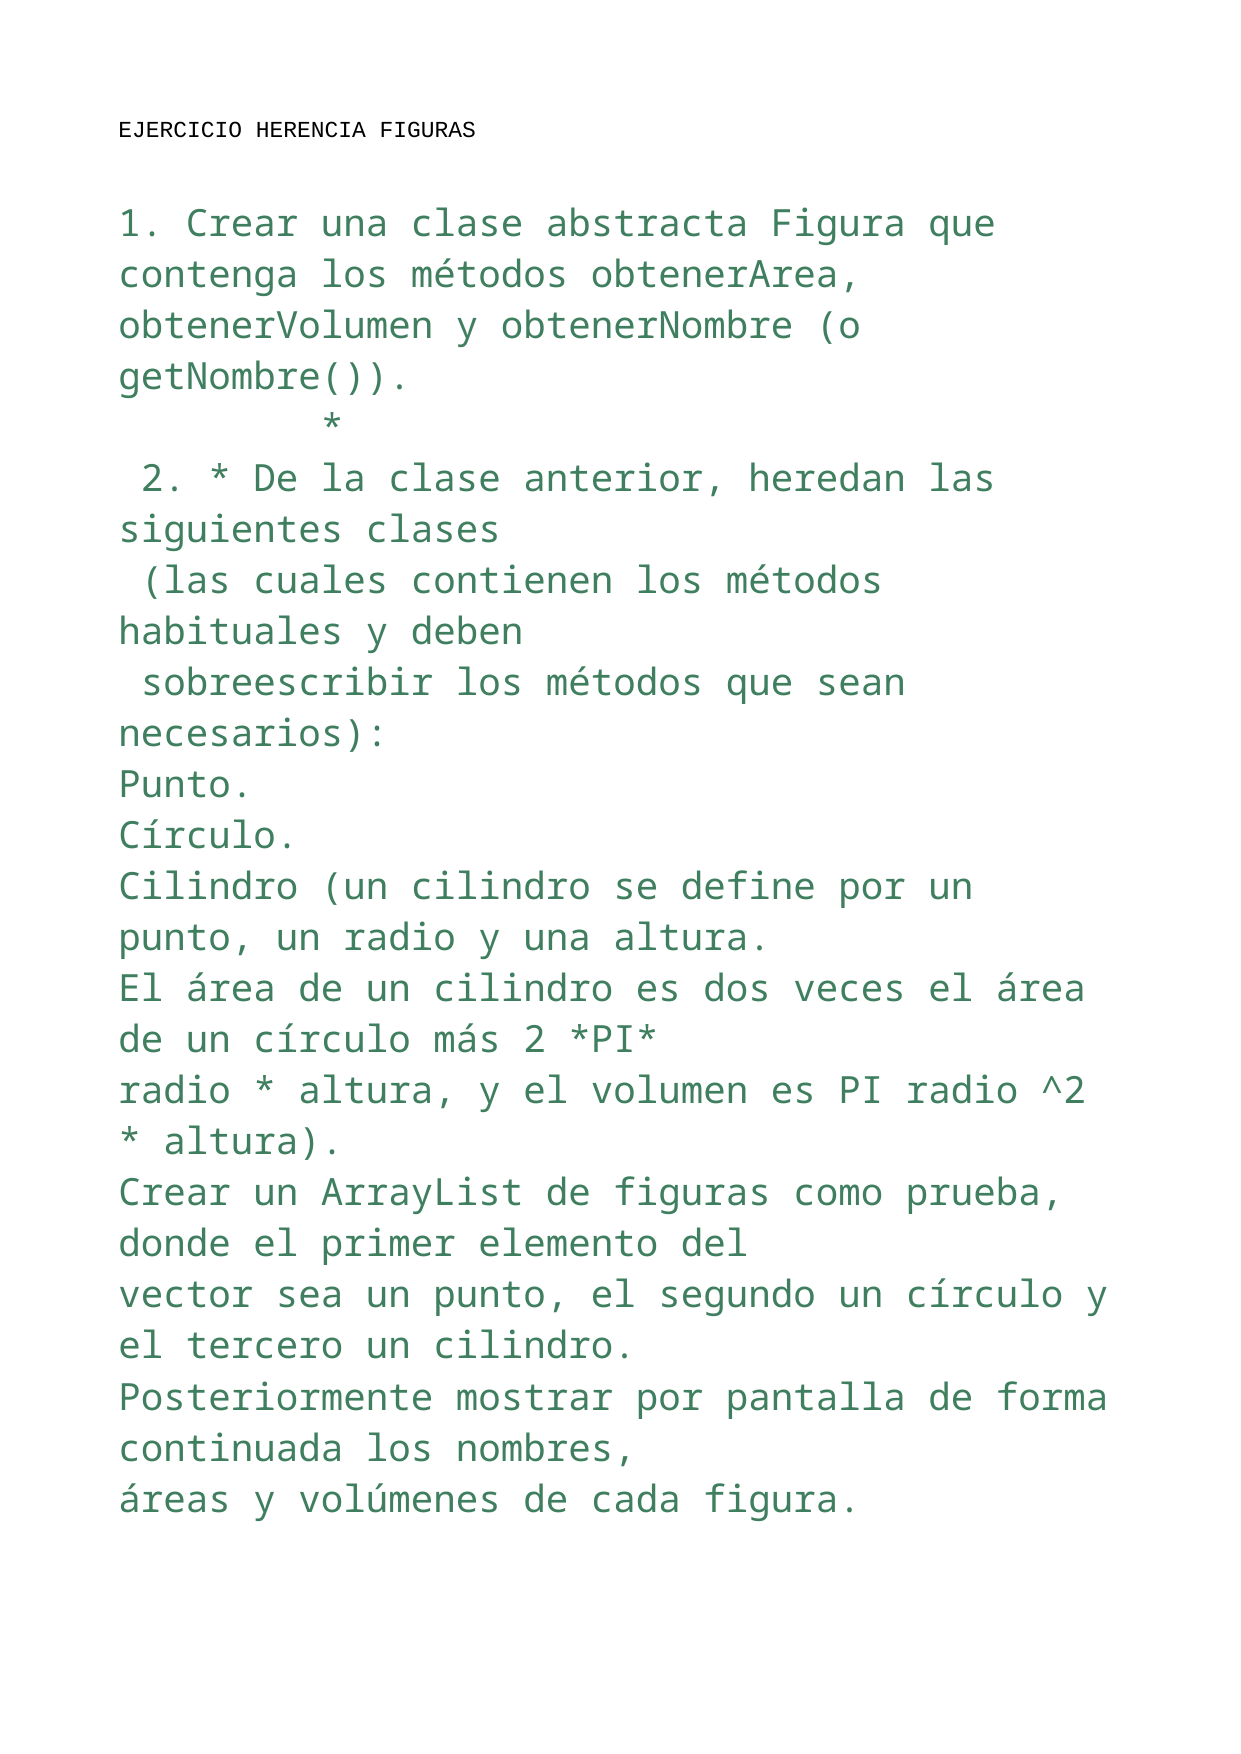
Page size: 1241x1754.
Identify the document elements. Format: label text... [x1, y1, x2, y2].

text EJERCICIO HERENCIA FIGURAS [118, 118, 1122, 144]
text Posteriormente mostrar por pantalla de forma continuada los nombres, [118, 1370, 1122, 1472]
text 1. Crear una clase abstracta Figura que contenga los métodos obtenerArea, [118, 196, 1122, 298]
text sobreescribir los métodos que sean necesarios): [118, 655, 1122, 757]
text áreas y volúmenes de cada figura. [118, 1472, 1122, 1523]
text Cilindro (un cilindro se define por un punto, un radio y una altura. [118, 859, 1122, 962]
text (las cuales contienen los métodos habituales y deben [118, 553, 1122, 655]
text obtenerVolumen y obtenerNombre (o getNombre()). [118, 298, 1122, 400]
text vector sea un punto, el segundo un círculo y el tercero un cilindro. [118, 1268, 1122, 1370]
text 2. * De la clase anterior, heredan las siguientes clases [118, 451, 1122, 553]
text El área de un cilindro es dos veces el área de un círculo más 2 *PI* [118, 962, 1122, 1064]
text Punto. [118, 757, 1122, 808]
text Círculo. [118, 808, 1122, 859]
text radio * altura, y el volumen es PI radio ^2 * altura). [118, 1064, 1122, 1166]
text Crear un ArrayList de figuras como prueba, donde el primer elemento del [118, 1166, 1122, 1268]
text * [118, 400, 1122, 451]
